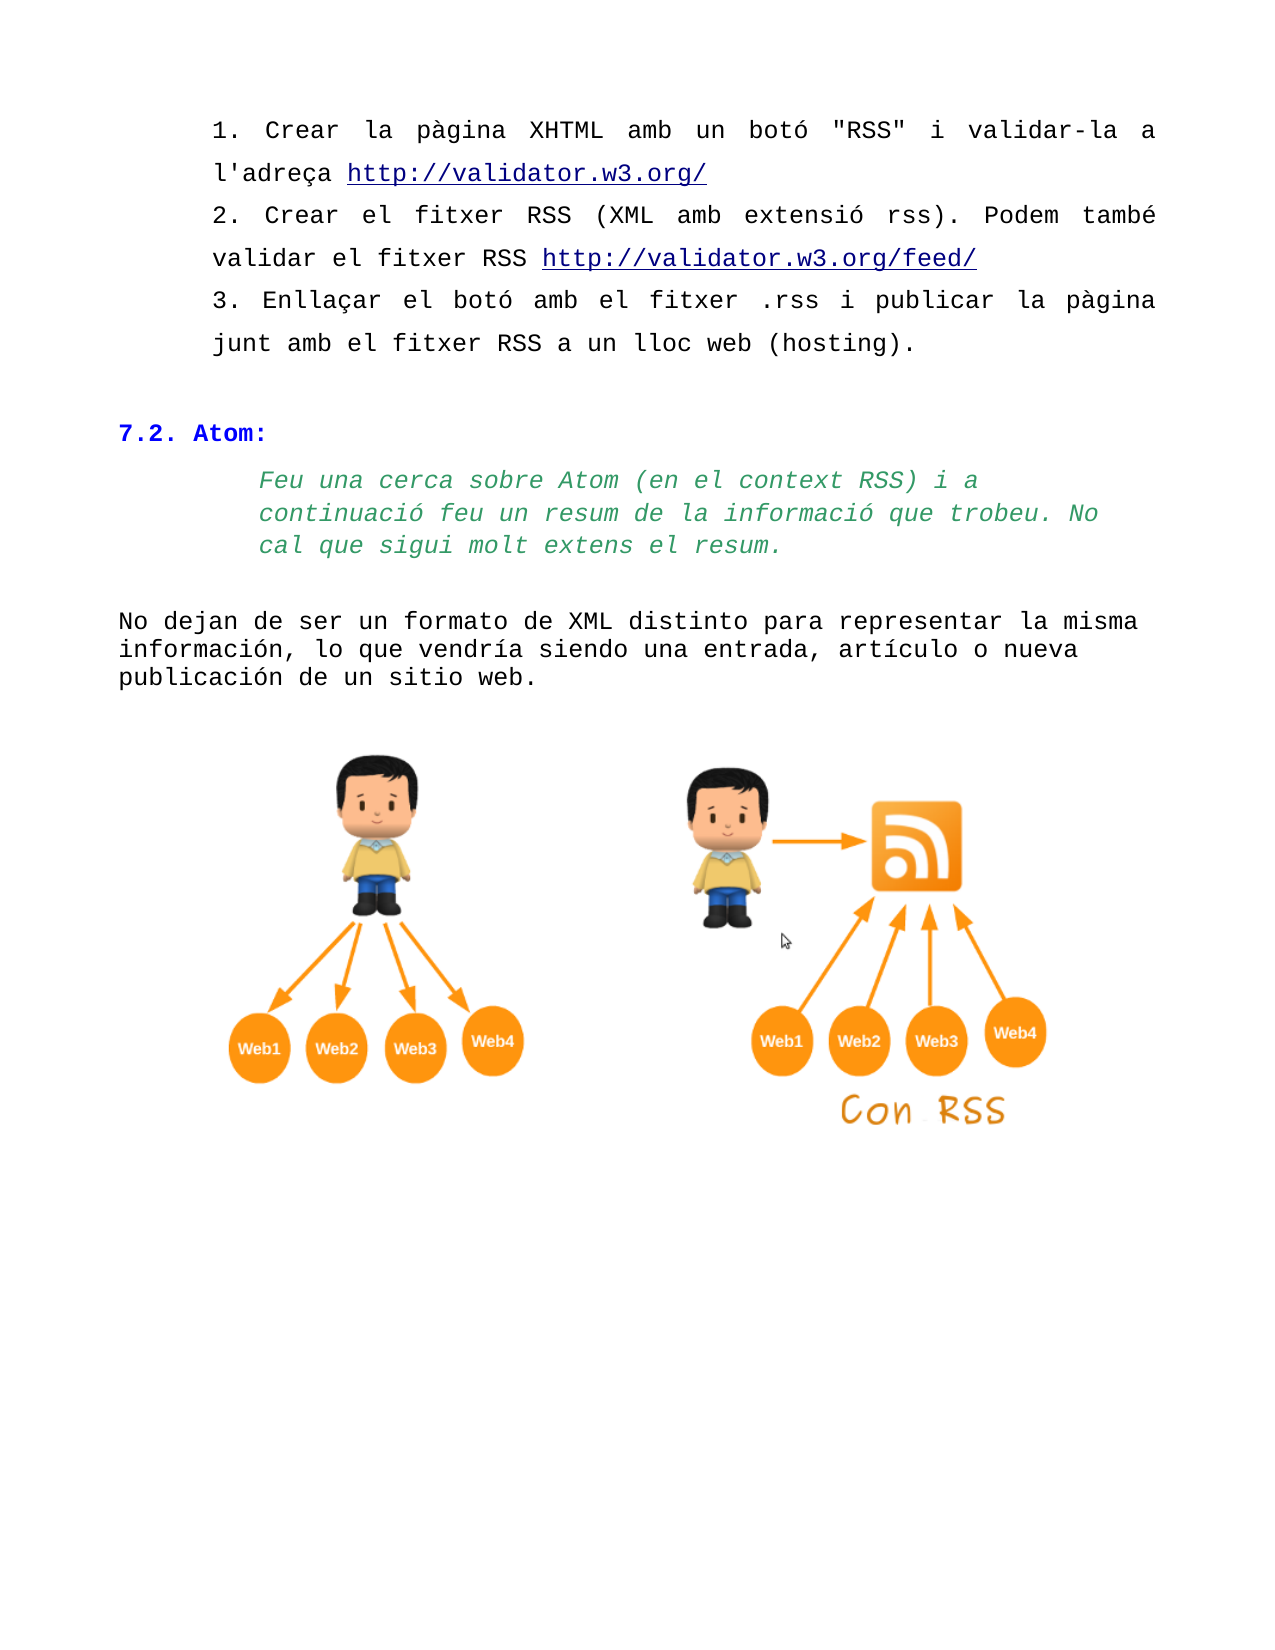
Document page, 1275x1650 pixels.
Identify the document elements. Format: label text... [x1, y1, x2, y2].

text 3. Enllaçar el botó amb el fitxer .rss i publicar la pàgina junt amb el fitxer RSS a un lloc web (hosting). [212, 288, 1157, 359]
picture [118, 750, 1157, 1144]
text 7.2. Atom: [118, 421, 1157, 449]
text 2. Crear el fitxer RSS (XML amb extensió rss). Podem també validar el fitxer RSS http://validator.w3.org/feed/ [212, 203, 1157, 274]
text No dejan de ser un formato de XML distinto para representar la misma información, lo que vendría siendo una entrada, artículo o nueva publicación de un sitio web. [118, 608, 1157, 693]
text Feu una cerca sobre Atom (en el context RSS) i a continuació feu un resum de la informació que trobeu. No cal que sigui molt extens el resum. [259, 468, 1157, 561]
text 1. Crear la pàgina XHTML amb un botó "RSS" i validar-la a l'adreça http://validator.w3.org/ [212, 118, 1157, 189]
